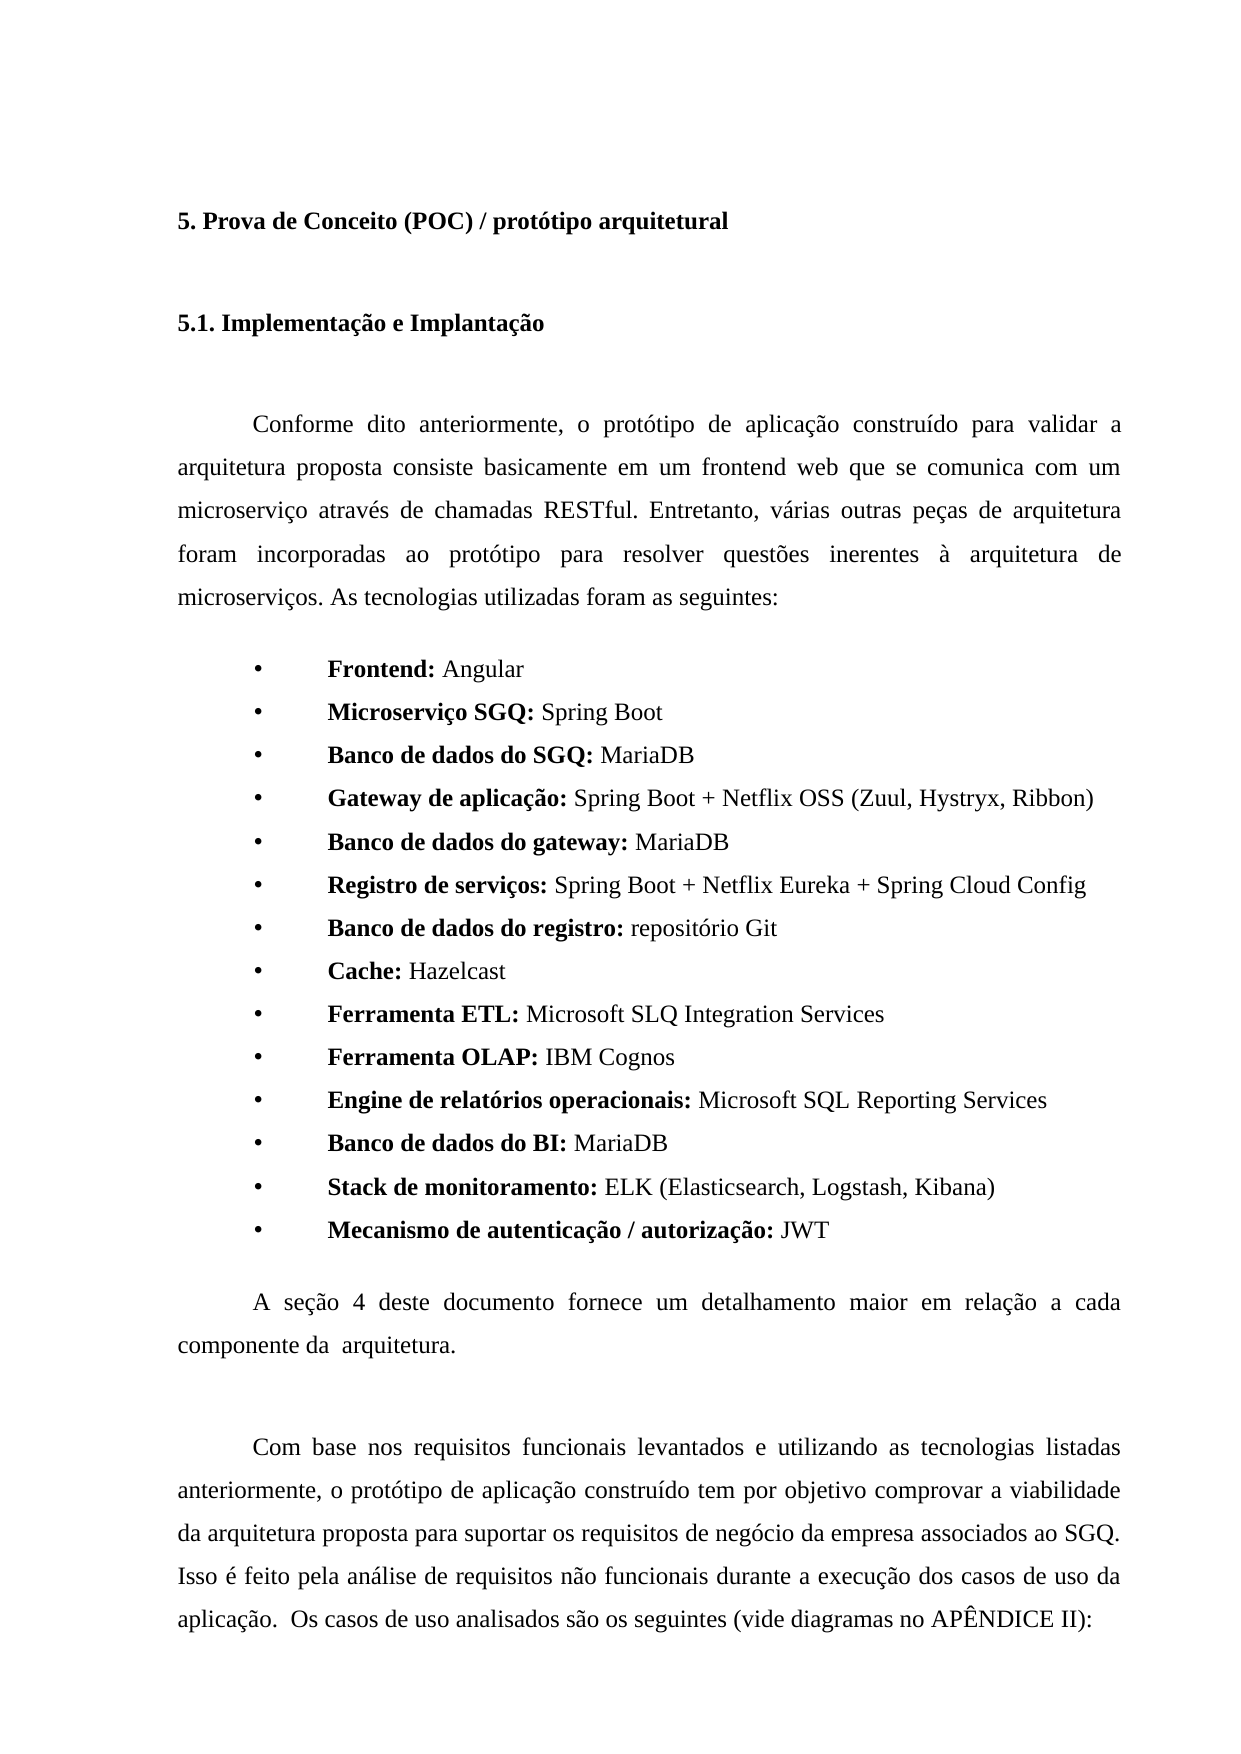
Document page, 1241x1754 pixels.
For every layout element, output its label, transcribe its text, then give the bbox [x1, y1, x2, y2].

list Frontend: Angular [254, 654, 1122, 683]
subtitle 5. Prova de Conceito (POC) / protótipo arquitetural [177, 206, 1122, 235]
text Com base nos requisitos funcionais levantados e utilizando as tecnologias listadas anteriormente, o protótipo de aplicação construído tem por objetivo comprovar a viabilidade da arquitetura proposta para suportar os requisitos de negócio da empresa associados ao SGQ. Isso é feito pela análise de requisitos não funcionais durante a execução dos casos de uso da aplicação. Os casos de uso analisados são os seguintes (vide diagramas no APÊNDICE II): [177, 1432, 1122, 1633]
list Engine de relatórios operacionais: Microsoft SQL Reporting Services [254, 1085, 1122, 1114]
list Banco de dados do BI: MariaDB [254, 1128, 1122, 1157]
list Mecanismo de autenticação / autorização: JWT [254, 1215, 1122, 1243]
list Gateway de aplicação: Spring Boot + Netflix OSS (Zuul, Hystryx, Ribbon) [254, 783, 1122, 812]
list Banco de dados do SGQ: MariaDB [254, 740, 1122, 769]
list Banco de dados do registro: repositório Git [254, 913, 1122, 942]
list Stack de monitoramento: ELK (Elasticsearch, Logstash, Kibana) [254, 1172, 1122, 1200]
list Banco de dados do gateway: MariaDB [254, 827, 1122, 855]
list Cache: Hazelcast [254, 956, 1122, 985]
subtitle 5.1. Implementação e Implantação [177, 308, 1122, 337]
list Microserviço SGQ: Spring Boot [254, 697, 1122, 726]
list Ferramenta OLAP: IBM Cognos [254, 1042, 1122, 1071]
list Ferramenta ETL: Microsoft SLQ Integration Services [254, 999, 1122, 1028]
text Conforme dito anteriormente, o protótipo de aplicação construído para validar a arquitetura proposta consiste basicamente em um frontend web que se comunica com um microserviço através de chamadas RESTful. Entretanto, várias outras peças de arquitetura foram incorporadas ao protótipo para resolver questões inerentes à arquitetura de microserviços. As tecnologias utilizadas foram as seguintes: [177, 409, 1122, 611]
text A seção 4 deste documento fornece um detalhamento maior em relação a cada componente da arquitetura. [177, 1287, 1122, 1359]
list Registro de serviços: Spring Boot + Netflix Eureka + Spring Cloud Config [254, 870, 1122, 898]
